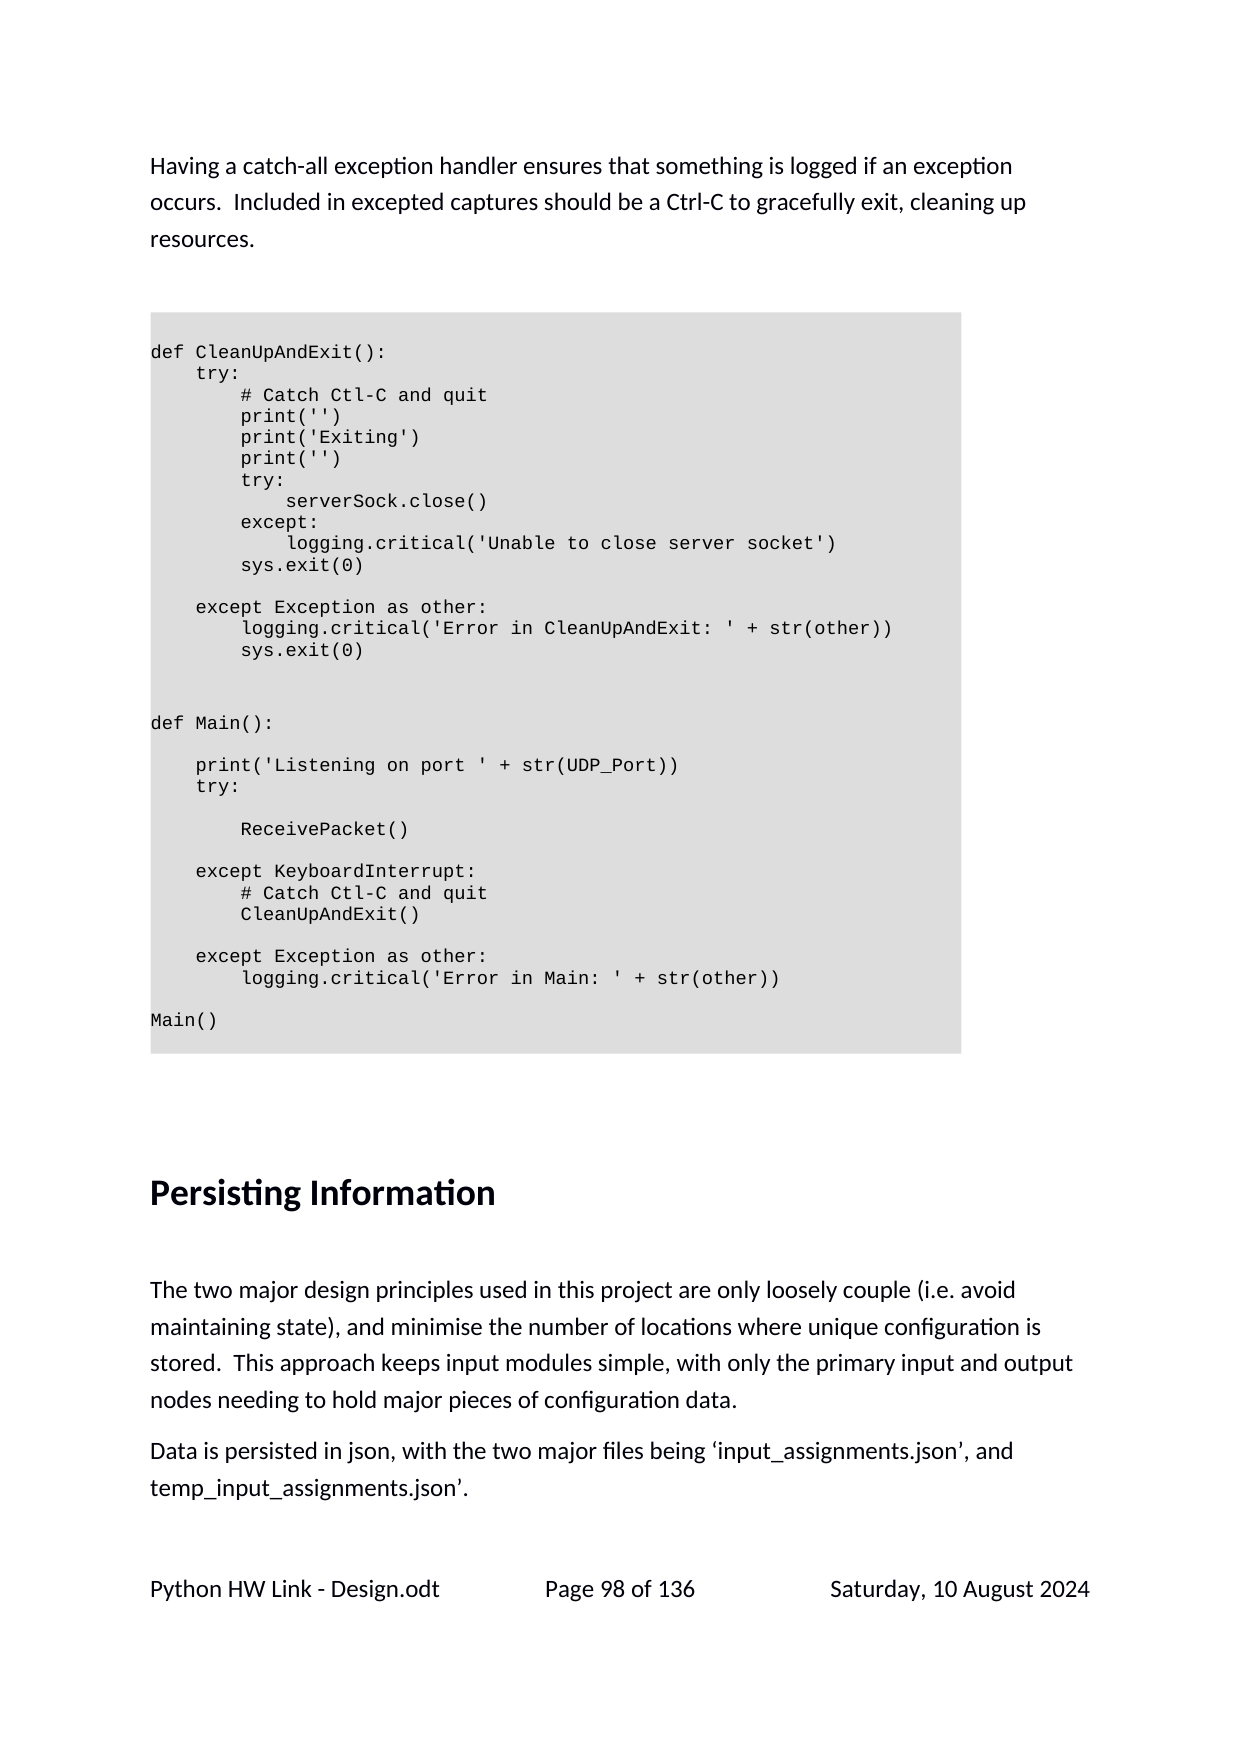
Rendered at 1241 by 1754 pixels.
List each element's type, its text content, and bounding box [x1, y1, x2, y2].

text Data is persisted in json, with the two major files being ‘input_assignments.json’, and temp_input_assignments.json’. [150, 1435, 1090, 1502]
subtitle Persisting Information [150, 1169, 1090, 1215]
text The two major design principles used in this project are only loosely couple (i.e. avoid maintaining state), and minimise the number of locations where unique configuration is stored. This approach keeps input modules simple, with only the primary input and output nodes needing to hold major pieces of configuration data. [150, 1274, 1090, 1414]
text Having a catch-all exception handler ensures that something is logged if an exception occurs. Included in excepted captures should be a Ctrl-C to gracefully exit, cleaning up resources. [150, 150, 1090, 254]
